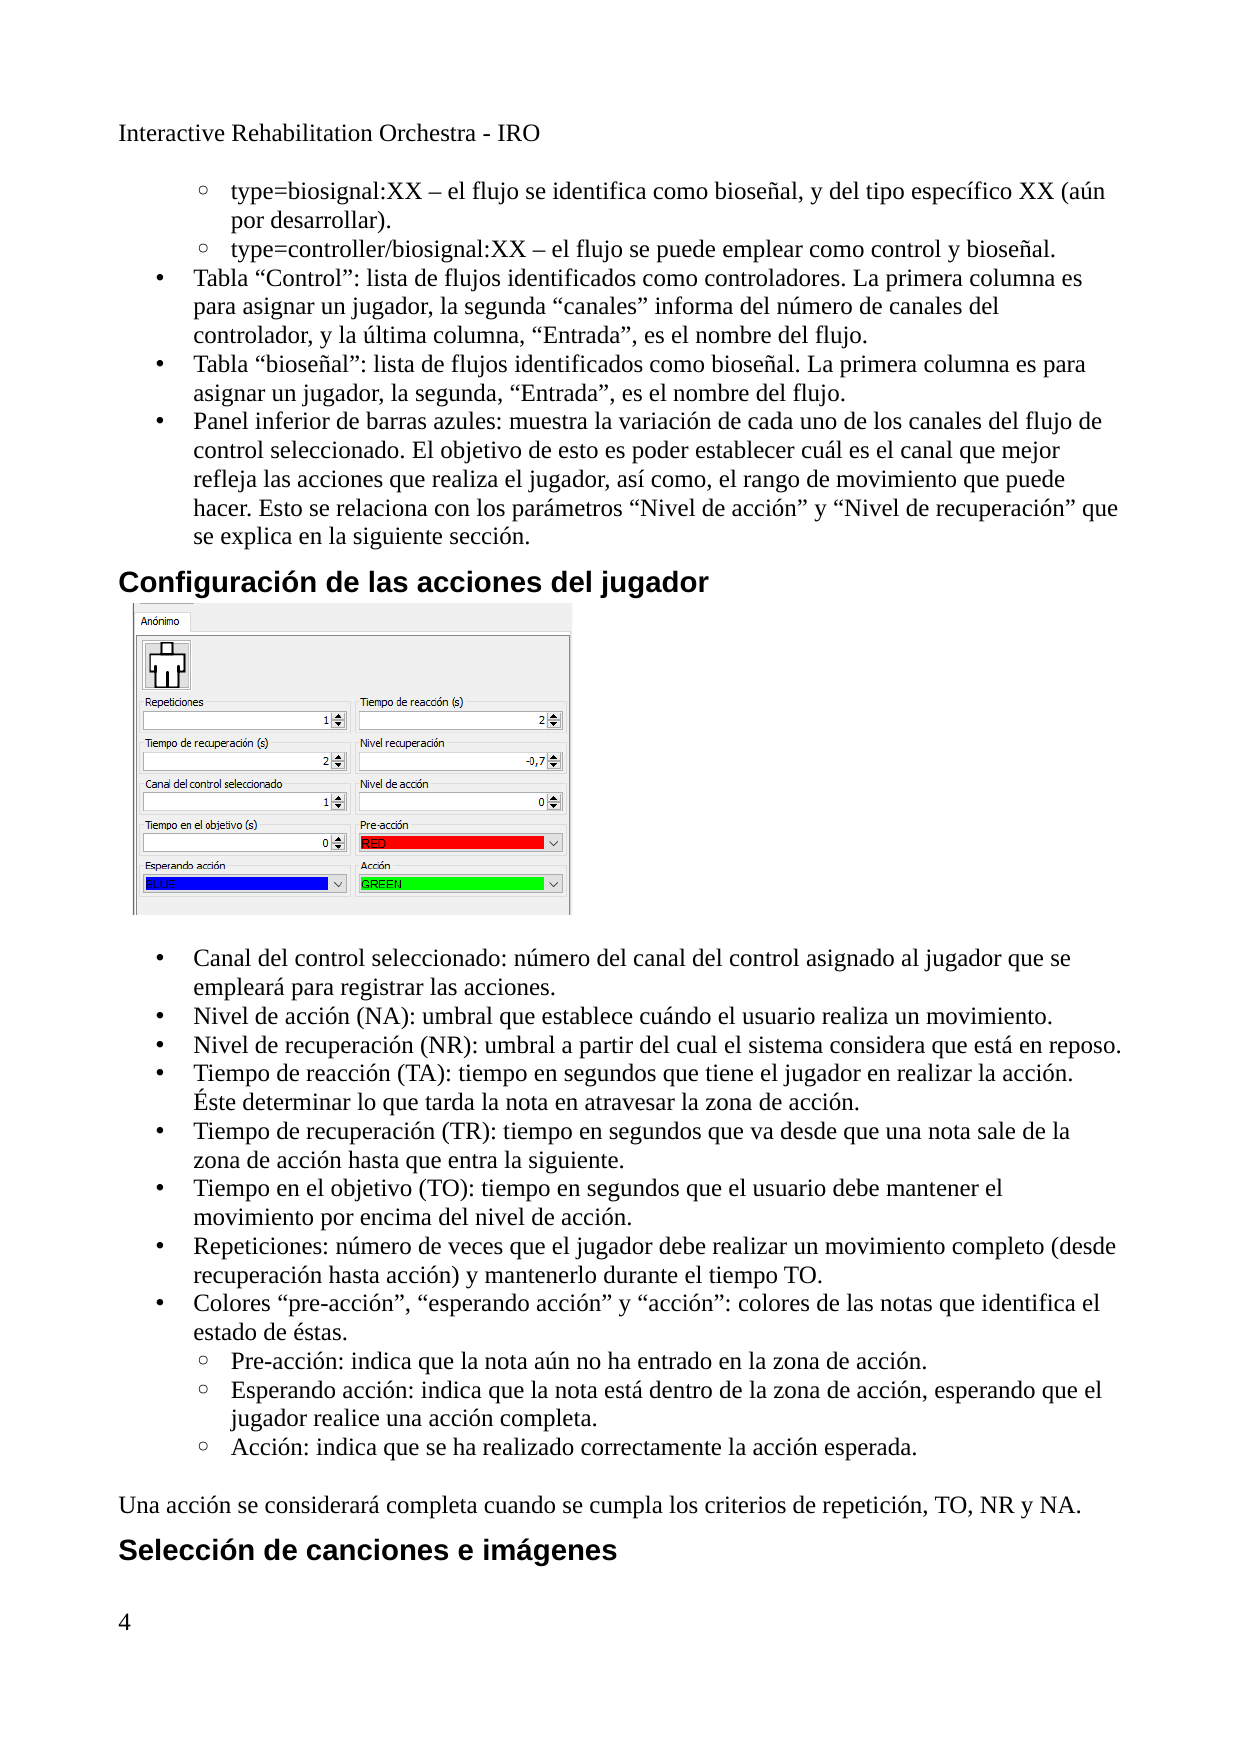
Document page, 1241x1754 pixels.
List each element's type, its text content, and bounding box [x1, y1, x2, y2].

subtitle Configuración de las acciones del jugador [118, 565, 1122, 598]
list Pre-acción: indica que la nota aún no ha entrado en la zona de acción. [193, 1346, 1122, 1375]
list Nivel de acción (NA): umbral que establece cuándo el usuario realiza un movimiento. [156, 1001, 1122, 1030]
list Esperando acción: indica que la nota está dentro de la zona de acción, esperando que el jugador realice una acción completa. [193, 1375, 1122, 1432]
list Acción: indica que se ha realizado correctamente la acción esperada. [193, 1432, 1122, 1461]
list type=controller/biosignal:XX – el flujo se puede emplear como control y bioseñal. [193, 234, 1122, 263]
list Tabla “Control”: lista de flujos identificados como controladores. La primera columna es para asignar un jugador, la segunda “canales” informa del número de canales del controlador, y la última columna, “Entrada”, es el nombre del flujo. [156, 263, 1122, 349]
picture [132, 603, 573, 915]
list Tabla “bioseñal”: lista de flujos identificados como bioseñal. La primera columna es para asignar un jugador, la segunda, “Entrada”, es el nombre del flujo. [156, 349, 1122, 406]
list Nivel de recuperación (NR): umbral a partir del cual el sistema considera que está en reposo. [156, 1030, 1122, 1058]
text Una acción se considerará completa cuando se cumpla los criterios de repetición, TO, NR y NA. [118, 1490, 1122, 1518]
list Repeticiones: número de veces que el jugador debe realizar un movimiento completo (desde recuperación hasta acción) y mantenerlo durante el tiempo TO. [156, 1231, 1122, 1288]
list Tiempo de recuperación (TR): tiempo en segundos que va desde que una nota sale de la zona de acción hasta que entra la siguiente. [156, 1116, 1122, 1173]
list Colores “pre-acción”, “esperando acción” y “acción”: colores de las notas que identifica el estado de éstas. [156, 1288, 1122, 1346]
list Tiempo de reacción (TA): tiempo en segundos que tiene el jugador en realizar la acción. Éste determinar lo que tarda la nota en atravesar la zona de acción. [156, 1058, 1122, 1116]
list type=biosignal:XX – el flujo se identifica como bioseñal, y del tipo específico XX (aún por desarrollar). [193, 176, 1122, 234]
list Panel inferior de barras azules: muestra la variación de cada uno de los canales del flujo de control seleccionado. El objetivo de esto es poder establecer cuál es el canal que mejor refleja las acciones que realiza el jugador, así como, el rango de movimiento que puede hacer. Esto se relaciona con los parámetros “Nivel de acción” y “Nivel de recuperación” que se explica en la siguiente sección. [156, 406, 1122, 550]
list Canal del control seleccionado: número del canal del control asignado al jugador que se empleará para registrar las acciones. [156, 943, 1122, 1001]
list Tiempo en el objetivo (TO): tiempo en segundos que el usuario debe mantener el movimiento por encima del nivel de acción. [156, 1173, 1122, 1231]
subtitle Selección de canciones e imágenes [118, 1533, 1122, 1567]
